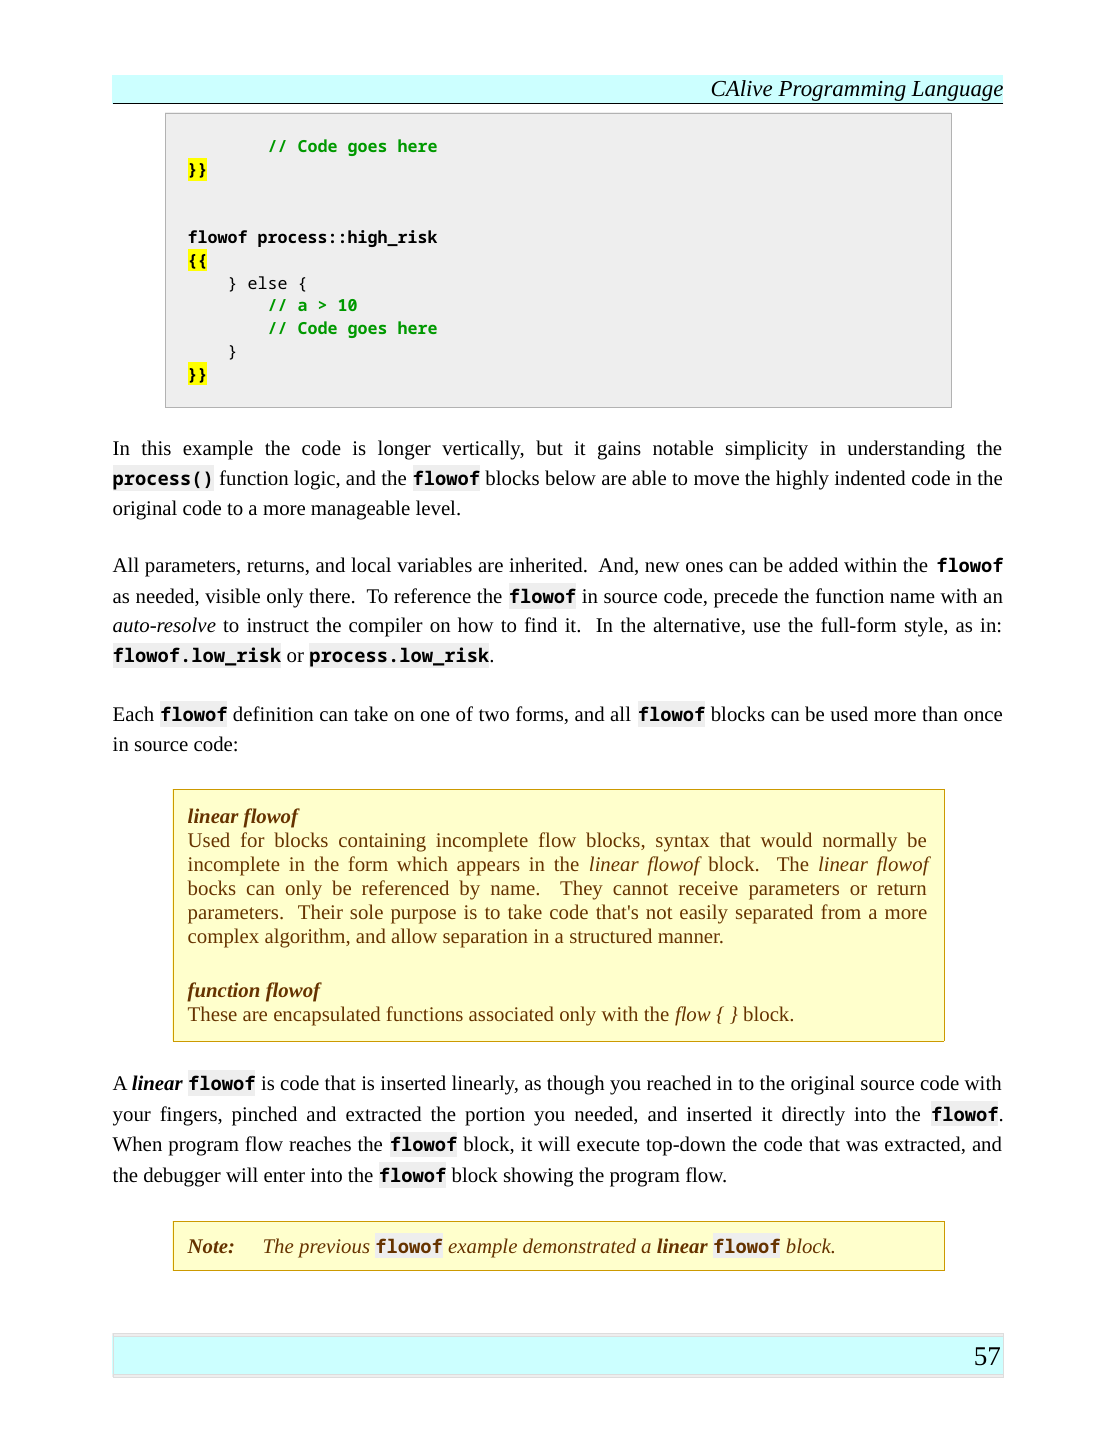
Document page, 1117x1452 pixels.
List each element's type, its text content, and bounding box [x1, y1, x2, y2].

text linear flowof Used for blocks containing incomplete flow blocks, syntax that would normally be incomplete in the form which appears in the linear flowof block. The linear flowof bocks can only be referenced by name. They cannot receive parameters or return parameters. Their sole purpose is to take code that's not easily separated from a more complex algorithm, and allow separation in a structured manner. [174, 790, 944, 948]
text All parameters, returns, and local variables are inherited. And, new ones can be added within the flowof as needed, visible only there. To reference the flowof in source code, precede the function name with an auto-resolve to instruct the compiler on how to find it. In the alternative, use the full-form style, as in: flowof.low_risk or process.low_risk. [112, 552, 1003, 668]
text Each flowof definition can take on one of two forms, and all flowof blocks can be used more than once in source code: [112, 701, 1003, 756]
text A linear flowof is code that is inserted linearly, as though you reached in to the original source code with your fingers, pinched and extracted the portion you needed, and inserted it directly into the flowof. When program flow reaches the flowof block, it will execute top-down the code that was extracted, and the debugger will enter into the flowof block showing the program flow. [112, 1070, 1003, 1188]
text Note: The previous flowof example demonstrated a linear flowof block. [174, 1222, 944, 1270]
text // Code goes here }} flowof process::high_risk {{ } else { // a > 10 // Code goes here } }} [166, 114, 951, 407]
text In this example the code is longer vertically, but it gains notable simplicity in understanding the process() function logic, and the flowof blocks below are able to move the highly indented code in the original code to a more manageable level. [112, 436, 1003, 519]
text function flowof These are encapsulated functions associated only with the flow { } block. [174, 962, 944, 1041]
